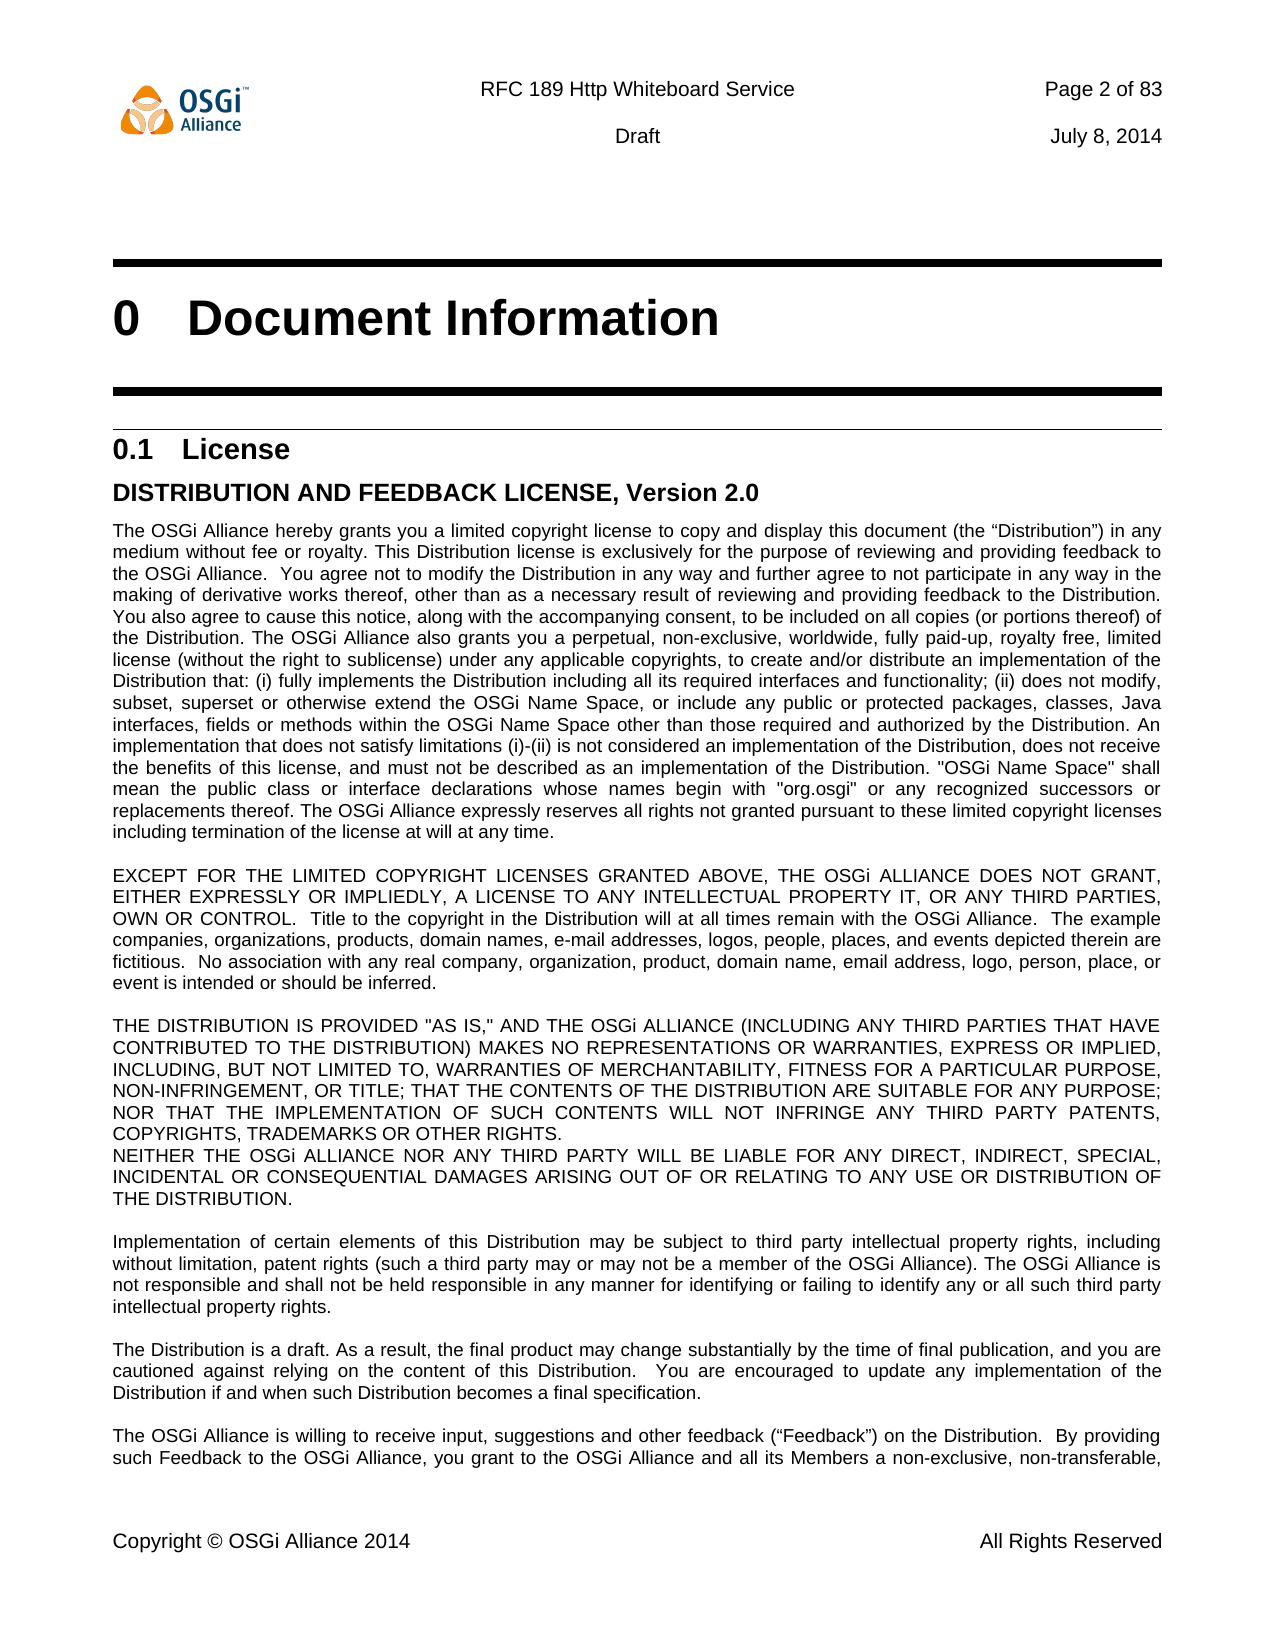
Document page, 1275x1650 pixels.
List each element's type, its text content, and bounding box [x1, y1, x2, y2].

text NEITHER THE OSGi ALLIANCE NOR ANY THIRD PARTY WILL BE LIABLE FOR ANY DIRECT, INDIRECT, SPECIAL, INCIDENTAL OR CONSEQUENTIAL DAMAGES ARISING OUT OF OR RELATING TO ANY USE OR DISTRIBUTION OF THE DISTRIBUTION. [112, 1145, 1162, 1209]
text The Distribution is a draft. As a result, the final product may change substantially by the time of final publication, and you are cautioned against relying on the content of this Distribution. You are encouraged to update any implementation of the Distribution if and when such Distribution becomes a final specification. [112, 1339, 1162, 1403]
text The OSGi Alliance hereby grants you a limited copyright license to copy and display this document (the “Distribution”) in any medium without fee or royalty. This Distribution license is exclusively for the purpose of reviewing and providing feedback to the OSGi Alliance. You agree not to modify the Distribution in any way and further agree to not participate in any way in the making of derivative works thereof, other than as a necessary result of reviewing and providing feedback to the Distribution. You also agree to cause this notice, along with the accompanying consent, to be included on all copies (or portions thereof) of the Distribution. The OSGi Alliance also grants you a perpetual, non-exclusive, worldwide, fully paid-up, royalty free, limited license (without the right to sublicense) under any applicable copyrights, to create and/or distribute an implementation of the Distribution that: (i) fully implements the Distribution including all its required interfaces and functionality; (ii) does not modify, subset, superset or otherwise extend the OSGi Name Space, or include any public or protected packages, classes, Java interfaces, fields or methods within the OSGi Name Space other than those required and authorized by the Distribution. An implementation that does not satisfy limitations (i)-(ii) is not considered an implementation of the Distribution, does not receive the benefits of this license, and must not be described as an implementation of the Distribution. "OSGi Name Space" shall mean the public class or interface declarations whose names begin with "org.osgi" or any recognized successors or replacements thereof. The OSGi Alliance expressly reserves all rights not granted pursuant to these limited copyright licenses including termination of the license at will at any time. [112, 519, 1162, 843]
picture [113, 78, 257, 142]
text EXCEPT FOR THE LIMITED COPYRIGHT LICENSES GRANTED ABOVE, THE OSGi ALLIANCE DOES NOT GRANT, EITHER EXPRESSLY OR IMPLIEDLY, A LICENSE TO ANY INTELLECTUAL PROPERTY IT, OR ANY THIRD PARTIES, OWN OR CONTROL. Title to the copyright in the Distribution will at all times remain with the OSGi Alliance. The example companies, organizations, products, domain names, e-mail addresses, logos, people, places, and events depicted therein are fictitious. No association with any real company, organization, product, domain name, email address, logo, person, place, or event is intended or should be inferred. [112, 864, 1162, 994]
subtitle Document Information [112, 260, 1162, 396]
subtitle License [112, 430, 1162, 466]
text DISTRIBUTION AND FEEDBACK LICENSE, Version 2.0 [112, 478, 1162, 507]
text Implementation of certain elements of this Distribution may be subject to third party intellectual property rights, including without limitation, patent rights (such a third party may or may not be a member of the OSGi Alliance). The OSGi Alliance is not responsible and shall not be held responsible in any manner for identifying or failing to identify any or all such third party intellectual property rights. [112, 1231, 1162, 1317]
text THE DISTRIBUTION IS PROVIDED "AS IS," AND THE OSGi ALLIANCE (INCLUDING ANY THIRD PARTIES THAT HAVE CONTRIBUTED TO THE DISTRIBUTION) MAKES NO REPRESENTATIONS OR WARRANTIES, EXPRESS OR IMPLIED, INCLUDING, BUT NOT LIMITED TO, WARRANTIES OF MERCHANTABILITY, FITNESS FOR A PARTICULAR PURPOSE, NON-INFRINGEMENT, OR TITLE; THAT THE CONTENTS OF THE DISTRIBUTION ARE SUITABLE FOR ANY PURPOSE; NOR THAT THE IMPLEMENTATION OF SUCH CONTENTS WILL NOT INFRINGE ANY THIRD PARTY PATENTS, COPYRIGHTS, TRADEMARKS OR OTHER RIGHTS. [112, 1015, 1162, 1145]
text The OSGi Alliance is willing to receive input, suggestions and other feedback (“Feedback”) on the Distribution. By providing such Feedback to the OSGi Alliance, you grant to the OSGi Alliance and all its Members a non-exclusive, non-transferable, [112, 1425, 1162, 1468]
